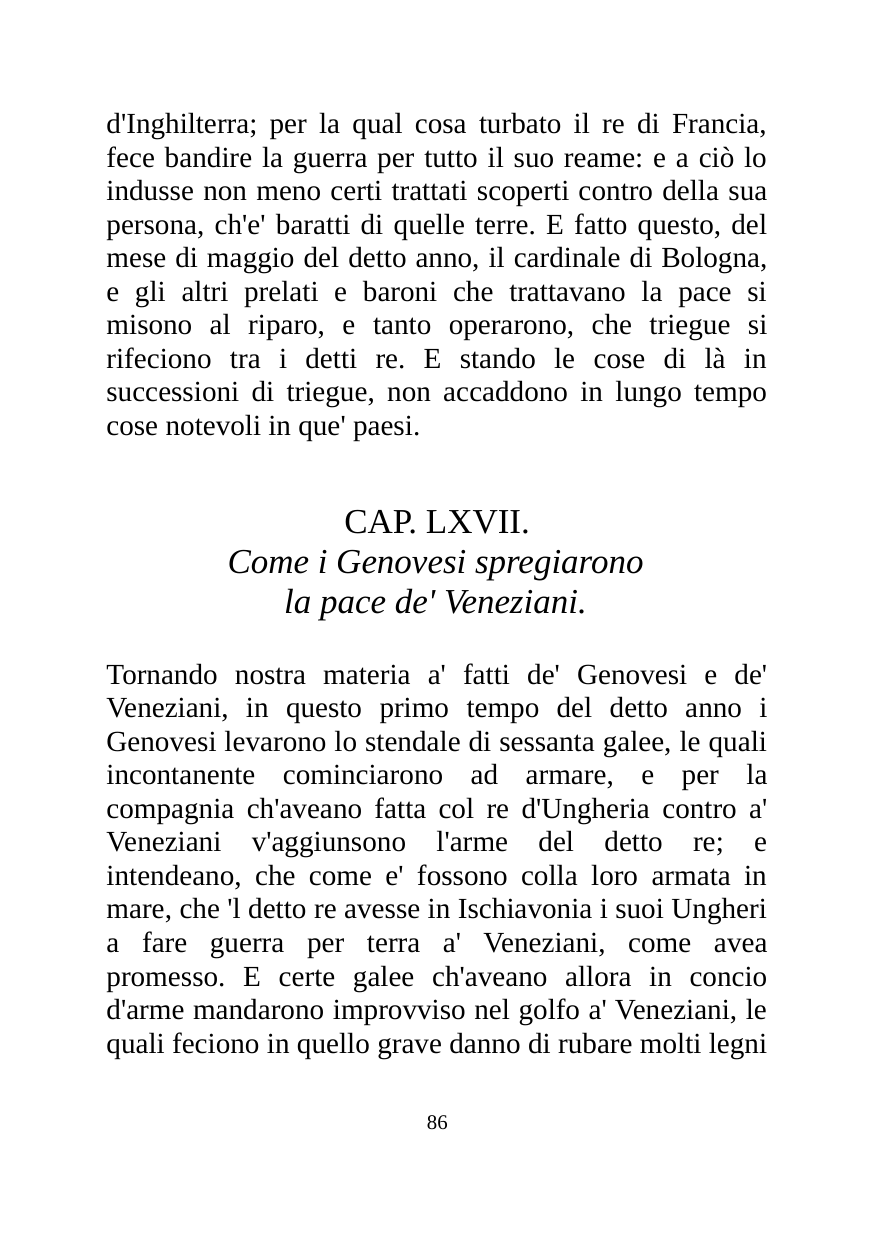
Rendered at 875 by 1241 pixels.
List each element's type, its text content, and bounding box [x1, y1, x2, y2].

text Tornando nostra materia a' fatti de' Genovesi e de' Veneziani, in questo primo tempo del detto anno i Genovesi levarono lo stendale di sessanta galee, le quali incontanente cominciarono ad armare, e per la compagnia ch'aveano fatta col re d'Ungheria contro a' Veneziani v'aggiunsono l'arme del detto re; e intendeano, che come e' fossono colla loro armata in mare, che 'l detto re avesse in Ischiavonia i suoi Ungheri a fare guerra per terra a' Veneziani, come avea promesso. E certe galee ch'aveano allora in concio d'arme mandarono improvviso nel golfo a' Veneziani, le quali feciono in quello grave danno di rubare molti legni [106, 657, 768, 1059]
subtitle CAP. LXVII. Come i Genovesi spregiarono la pace de' Veneziani. [106, 501, 768, 621]
text d'Inghilterra; per la qual cosa turbato il re di Francia, fece bandire la guerra per tutto il suo reame: e a ciò lo indusse non meno certi trattati scoperti contro della sua persona, ch'e' baratti di quelle terre. E fatto questo, del mese di maggio del detto anno, il cardinale di Bologna, e gli altri prelati e baroni che trattavano la pace si misono al riparo, e tanto operarono, che triegue si rifeciono tra i detti re. E stando le cose di là in successioni di triegue, non accaddono in lungo tempo cose notevoli in que' paesi. [106, 106, 768, 442]
